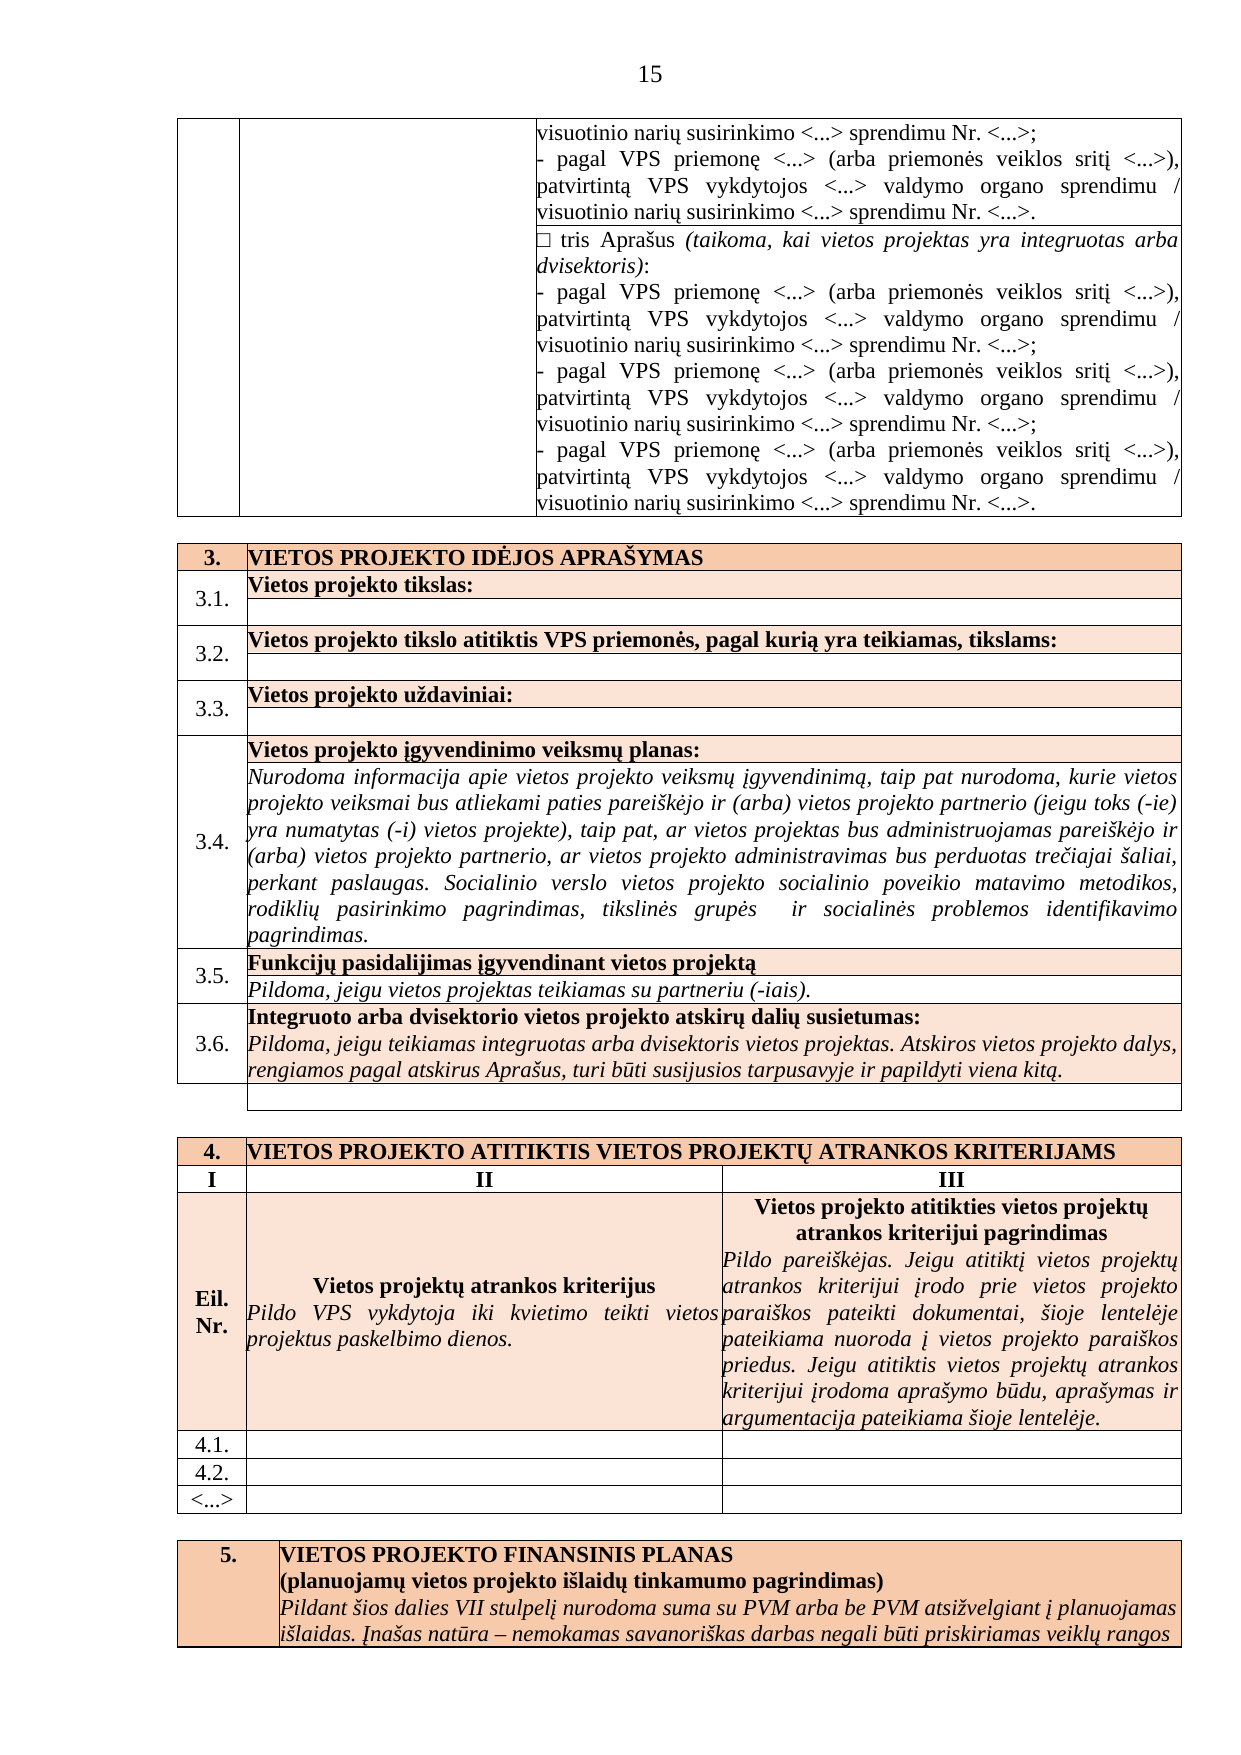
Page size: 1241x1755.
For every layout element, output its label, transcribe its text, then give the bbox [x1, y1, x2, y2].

table_cell 3.3. [178, 681, 247, 735]
table_header VIETOS PROJEKTO ATITIKTIS VIETOS PROJEKTŲ ATRANKOS KRITERIJAMS [247, 1138, 1181, 1165]
table_cell [723, 1459, 1181, 1485]
table_cell [248, 708, 1181, 735]
table_cell [178, 119, 239, 516]
table_cell Vietos projekto atitikties vietos projektų atrankos kriterijui pagrindimas Pildo pareiškėjas. Jeigu atitiktį vietos projektų atrankos kriterijui įrodo prie vietos projekto paraiškos pateikti dokumentai, šioje lentelėje pateikiama nuoroda į vietos projekto paraiškos priedus. Jeigu atitiktis vietos projektų atrankos kriterijui įrodoma aprašymo būdu, aprašymas ir argumentacija pateikiama šioje lentelėje. [723, 1193, 1181, 1430]
table_cell [247, 1431, 722, 1458]
table_cell II [247, 1166, 722, 1192]
table_cell [248, 654, 1181, 680]
table_cell [723, 1431, 1181, 1458]
table_cell 3.5. [178, 949, 247, 1002]
table_cell Pildoma, jeigu vietos projektas teikiamas su partneriu (-iais). [248, 976, 1181, 1002]
table_cell Vietos projekto tikslo atitiktis VPS priemonės, pagal kurią yra teikiamas, tikslams: [248, 626, 1181, 652]
table_cell [247, 1486, 722, 1512]
table_cell Integruoto arba dvisektorio vietos projekto atskirų dalių susietumas: Pildoma, jeigu teikiamas integruotas arba dvisektoris vietos projektas. Atskiros vietos projekto dalys, rengiamos pagal atskirus Aprašus, turi būti susijusios tarpusavyje ir papildyti viena kitą. [248, 1004, 1181, 1082]
table_cell Vietos projekto uždaviniai: [248, 681, 1181, 707]
table_cell Eil. Nr. [178, 1193, 246, 1430]
table_cell 4.1. [178, 1431, 246, 1458]
table_cell Vietos projektų atrankos kriterijus Pildo VPS vykdytoja iki kvietimo teikti vietos projektus paskelbimo dienos. [247, 1193, 722, 1430]
table_cell [248, 1084, 1181, 1110]
table_cell III [723, 1166, 1181, 1192]
table_cell 3.6. [178, 1004, 247, 1082]
table_cell Nurodoma informacija apie vietos projekto veiksmų įgyvendinimą, taip pat nurodoma, kurie vietos projekto veiksmai bus atliekami paties pareiškėjo ir (arba) vietos projekto partnerio (jeigu toks (-ie) yra numatytas (-i) vietos projekte), taip pat, ar vietos projektas bus administruojamas pareiškėjo ir (arba) vietos projekto partnerio, ar vietos projekto administravimas bus perduotas trečiajai šaliai, perkant paslaugas. Socialinio verslo vietos projekto socialinio poveikio matavimo metodikos, rodiklių pasirinkimo pagrindimas, tikslinės grupės ir socialinės problemos identifikavimo pagrindimas. [248, 763, 1181, 948]
table_cell visuotinio narių susirinkimo <...> sprendimu Nr. <...>; - pagal VPS priemonę <...> (arba priemonės veiklos sritį <...>), patvirtintą VPS vykdytojos <...> valdymo organo sprendimu / visuotinio narių susirinkimo <...> sprendimu Nr. <...>. [537, 119, 1181, 224]
table_cell □ tris Aprašus (taikoma, kai vietos projektas yra integruotas arba dvisektoris): - pagal VPS priemonę <...> (arba priemonės veiklos sritį <...>), patvirtintą VPS vykdytojos <...> valdymo organo sprendimu / visuotinio narių susirinkimo <...> sprendimu Nr. <...>; - pagal VPS priemonę <...> (arba priemonės veiklos sritį <...>), patvirtintą VPS vykdytojos <...> valdymo organo sprendimu / visuotinio narių susirinkimo <...> sprendimu Nr. <...>; - pagal VPS priemonę <...> (arba priemonės veiklos sritį <...>), patvirtintą VPS vykdytojos <...> valdymo organo sprendimu / visuotinio narių susirinkimo <...> sprendimu Nr. <...>. [537, 226, 1181, 516]
table_cell 3.1. [178, 571, 247, 625]
table_cell [248, 599, 1181, 625]
table_header VIETOS PROJEKTO FINANSINIS PLANAS (planuojamų vietos projekto išlaidų tinkamumo pagrindimas) Pildant šios dalies VII stulpelį nurodoma suma su PVM arba be PVM atsižvelgiant į planuojamas išlaidas. Įnašas natūra – nemokamas savanoriškas darbas negali būti priskiriamas veiklų rangos [280, 1541, 1181, 1646]
table_cell Vietos projekto įgyvendinimo veiksmų planas: [248, 736, 1181, 762]
table_cell I [178, 1166, 246, 1192]
table_cell <...> [178, 1486, 246, 1512]
table_cell [240, 119, 536, 516]
table_header 3. [178, 544, 247, 570]
table_cell 4.2. [178, 1459, 246, 1485]
table_cell [247, 1459, 722, 1485]
table_header 4. [178, 1138, 246, 1165]
table_cell 3.4. [178, 736, 247, 948]
table_header VIETOS PROJEKTO IDĖJOS APRAŠYMAS [248, 544, 1181, 570]
table_cell Funkcijų pasidalijimas įgyvendinant vietos projektą [248, 949, 1181, 975]
table_cell 3.2. [178, 626, 247, 680]
table_cell Vietos projekto tikslas: [248, 571, 1181, 598]
table_cell [723, 1486, 1181, 1512]
table_header 5. [178, 1541, 279, 1646]
